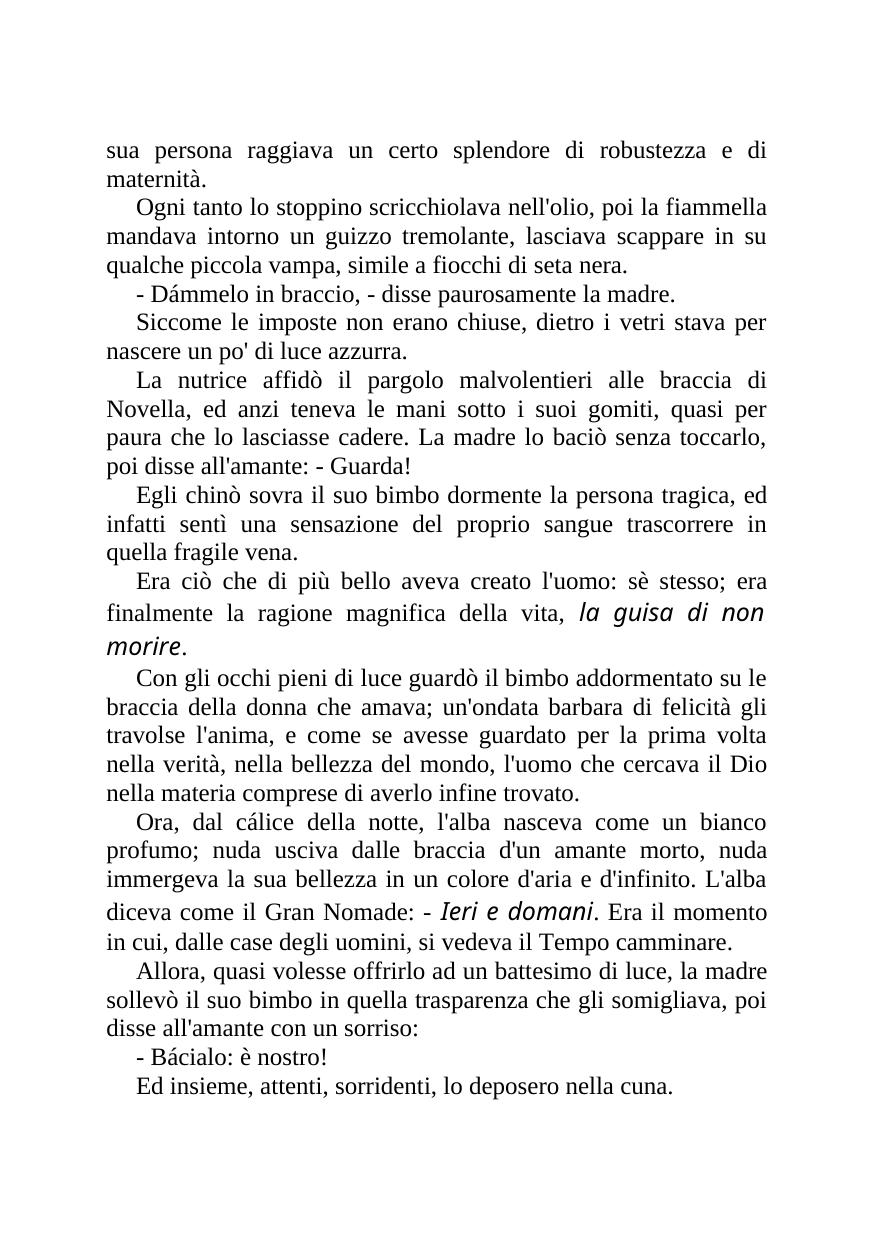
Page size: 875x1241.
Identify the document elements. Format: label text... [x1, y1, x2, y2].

text La nutrice affidò il pargolo malvolentieri alle braccia di Novella, ed anzi teneva le mani sotto i suoi gomiti, quasi per paura che lo lasciasse cadere. La madre lo baciò senza toccarlo, poi disse all'amante: - Guarda! [106, 365, 768, 480]
text sua persona raggiava un certo splendore di robustezza e di maternità. [106, 135, 768, 192]
text Ora, dal cálice della notte, l'alba nasceva come un bianco profumo; nuda usciva dalle braccia d'un amante morto, nuda immergeva la sua bellezza in un colore d'aria e d'infinito. L'alba diceva come il Gran Nomade: - Ieri e domani. Era il momento in cui, dalle case degli uomini, si vedeva il Tempo camminare. [106, 807, 768, 956]
text - Dámmelo in braccio, - disse paurosamente la madre. [106, 279, 768, 307]
text Ogni tanto lo stoppino scricchiolava nell'olio, poi la fiammella mandava intorno un guizzo tremolante, lasciava scappare in su qualche piccola vampa, simile a fiocchi di seta nera. [106, 192, 768, 279]
text Era ciò che di più bello aveva creato l'uomo: sè stesso; era finalmente la ragione magnifica della vita, la guisa di non morire. [106, 566, 768, 663]
text Ed insieme, attenti, sorridenti, lo deposero nella cuna. [106, 1071, 768, 1100]
text Con gli occhi pieni di luce guardò il bimbo addormentato su le braccia della donna che amava; un'ondata barbara di felicità gli travolse l'anima, e come se avesse guardato per la prima volta nella verità, nella bellezza del mondo, l'uomo che cercava il Dio nella materia comprese di averlo infine trovato. [106, 663, 768, 807]
text Egli chinò sovra il suo bimbo dormente la persona tragica, ed infatti sentì una sensazione del proprio sangue trascorrere in quella fragile vena. [106, 480, 768, 566]
text - Bácialo: è nostro! [106, 1042, 768, 1071]
text Siccome le imposte non erano chiuse, dietro i vetri stava per nascere un po' di luce azzurra. [106, 307, 768, 365]
text Allora, quasi volesse offrirlo ad un battesimo di luce, la madre sollevò il suo bimbo in quella trasparenza che gli somigliava, poi disse all'amante con un sorriso: [106, 956, 768, 1042]
